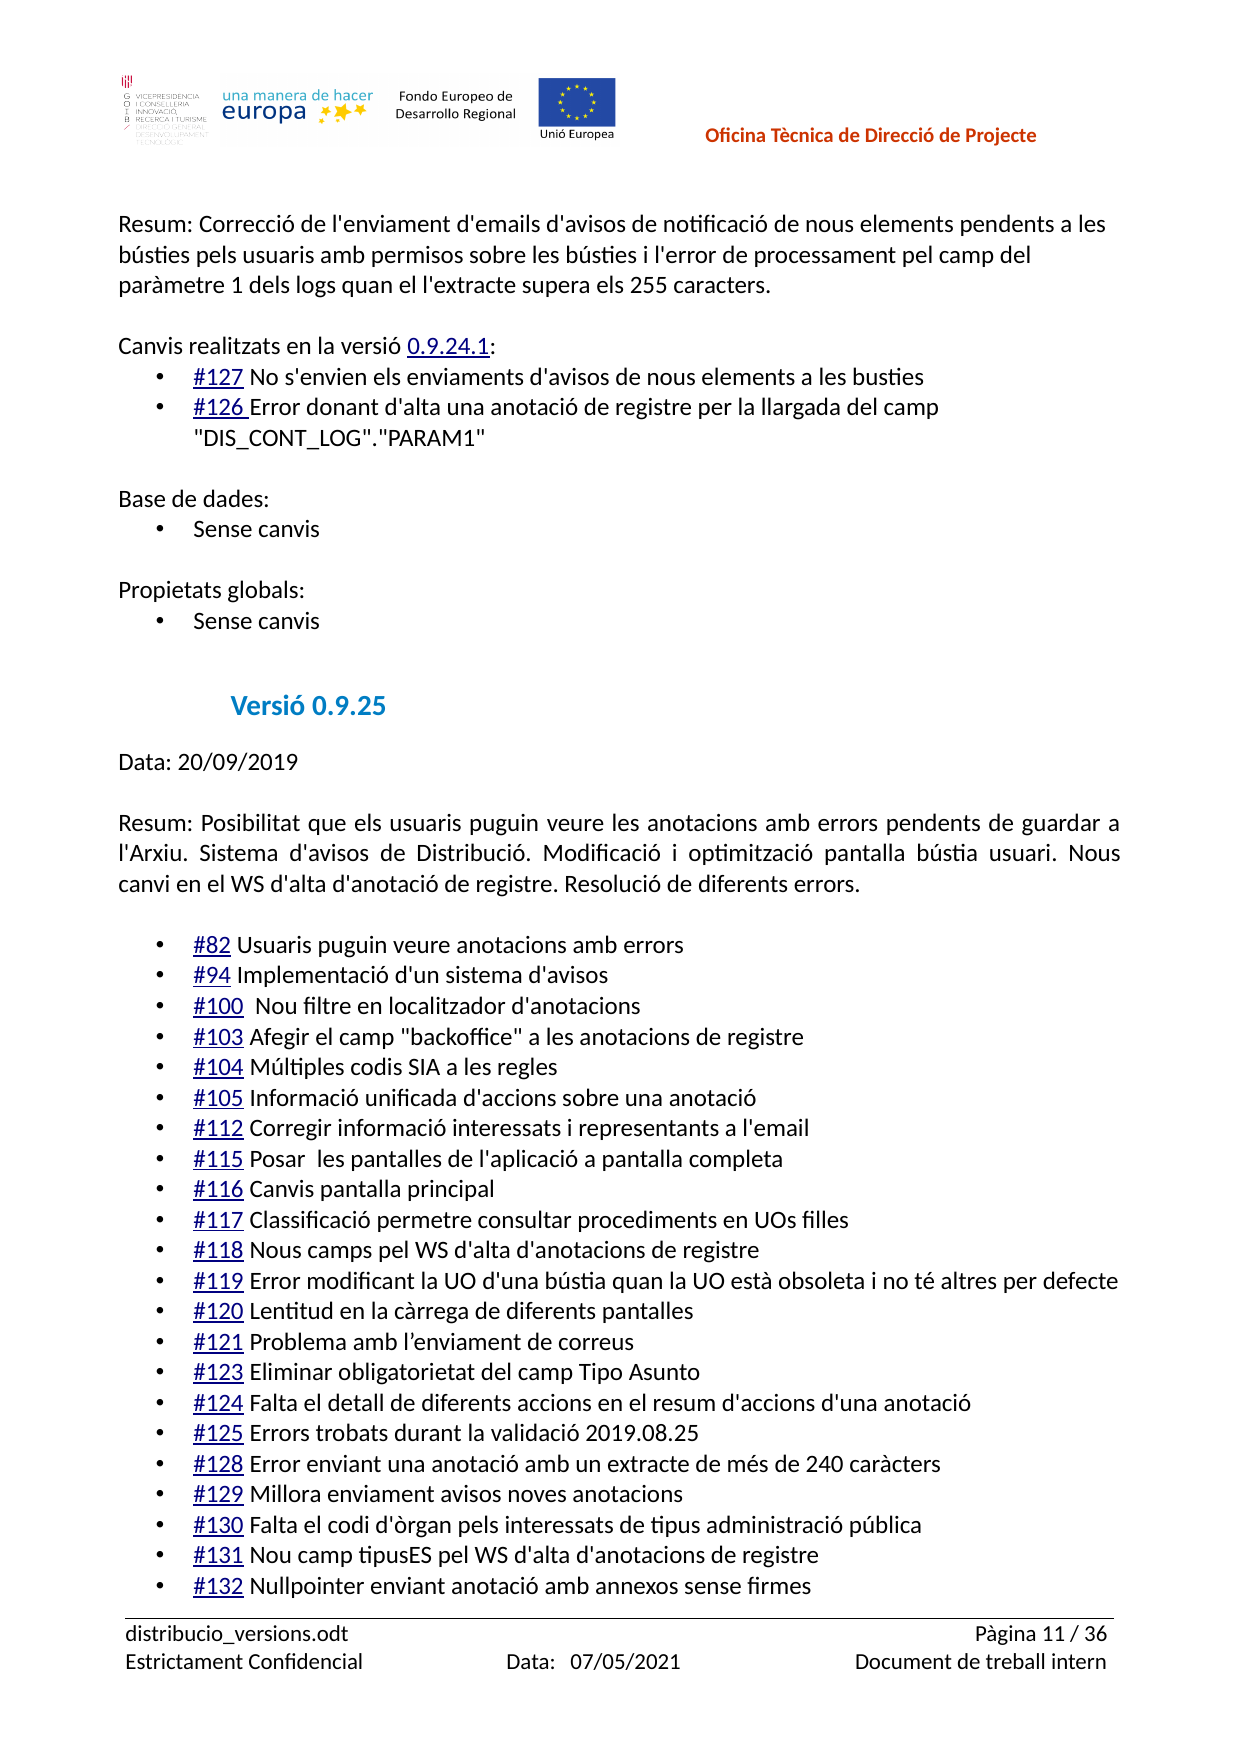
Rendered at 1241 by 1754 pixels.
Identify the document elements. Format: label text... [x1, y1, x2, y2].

list #104 Múltiples codis SIA a les regles [156, 1051, 1122, 1082]
text Propietats globals: [118, 574, 1122, 605]
list #130 Falta el codi d'òrgan pels interessats de tipus administració pública [156, 1509, 1122, 1539]
list #121 Problema amb l’enviament de correus [156, 1326, 1122, 1356]
text Resum: Correcció de l'enviament d'emails d'avisos de notificació de nous elements pendents a les bústies pels usuaris amb permisos sobre les bústies i l'error de processament pel camp del paràmetre 1 dels logs quan el l'extracte supera els 255 caracters. [118, 208, 1122, 300]
list #129 Millora enviament avisos noves anotacions [156, 1478, 1122, 1509]
text Base de dades: [118, 483, 1122, 513]
list #124 Falta el detall de diferents accions en el resum d'accions d'una anotació [156, 1387, 1122, 1417]
list #131 Nou camp tipusES pel WS d'alta d'anotacions de registre [156, 1539, 1122, 1570]
list #115 Posar les pantalles de l'aplicació a pantalla completa [156, 1143, 1122, 1173]
list #123 Eliminar obligatorietat del camp Tipo Asunto [156, 1356, 1122, 1387]
list #94 Implementació d'un sistema d'avisos [156, 959, 1122, 990]
list #100 Nou filtre en localitzador d'anotacions [156, 990, 1122, 1021]
list #103 Afegir el camp "backoffice" a les anotacions de registre [156, 1021, 1122, 1051]
list Sense canvis [156, 513, 1122, 544]
text Resum: Posibilitat que els usuaris puguin veure les anotacions amb errors pendents de guardar a l'Arxiu. Sistema d'avisos de Distribució. Modificació i optimització pantalla bústia usuari. Nous canvi en el WS d'alta d'anotació de registre. Resolució de diferents errors. [118, 807, 1122, 898]
list #128 Error enviant una anotació amb un extracte de més de 240 caràcters [156, 1448, 1122, 1478]
picture [219, 73, 621, 147]
list #118 Nous camps pel WS d'alta d'anotacions de registre [156, 1234, 1122, 1265]
list #132 Nullpointer enviant anotació amb annexos sense firmes [156, 1570, 1122, 1601]
list #125 Errors trobats durant la validació 2019.08.25 [156, 1417, 1122, 1448]
list #116 Canvis pantalla principal [156, 1173, 1122, 1204]
list #127 No s'envien els enviaments d'avisos de nous elements a les busties [156, 361, 1122, 391]
list #126 Error donant d'alta una anotació de registre per la llargada del camp "DIS_CONT_LOG"."PARAM1" [156, 391, 1122, 452]
list #120 Lentitud en la càrrega de diferents pantalles [156, 1295, 1122, 1326]
list #105 Informació unificada d'accions sobre una anotació [156, 1082, 1122, 1112]
list #112 Corregir informació interessats i representants a l'email [156, 1112, 1122, 1143]
subtitle Versió 0.9.25 [153, 687, 1122, 722]
list #119 Error modificant la UO d'una bústia quan la UO està obsoleta i no té altres per defecte [156, 1265, 1122, 1295]
list Sense canvis [156, 605, 1122, 636]
list #82 Usuaris puguin veure anotacions amb errors [156, 929, 1122, 959]
text Canvis realitzats en la versió 0.9.24.1: [118, 330, 1122, 361]
picture [118, 73, 213, 147]
text Data: 20/09/2019 [118, 746, 1122, 776]
list #117 Classificació permetre consultar procediments en UOs filles [156, 1204, 1122, 1234]
